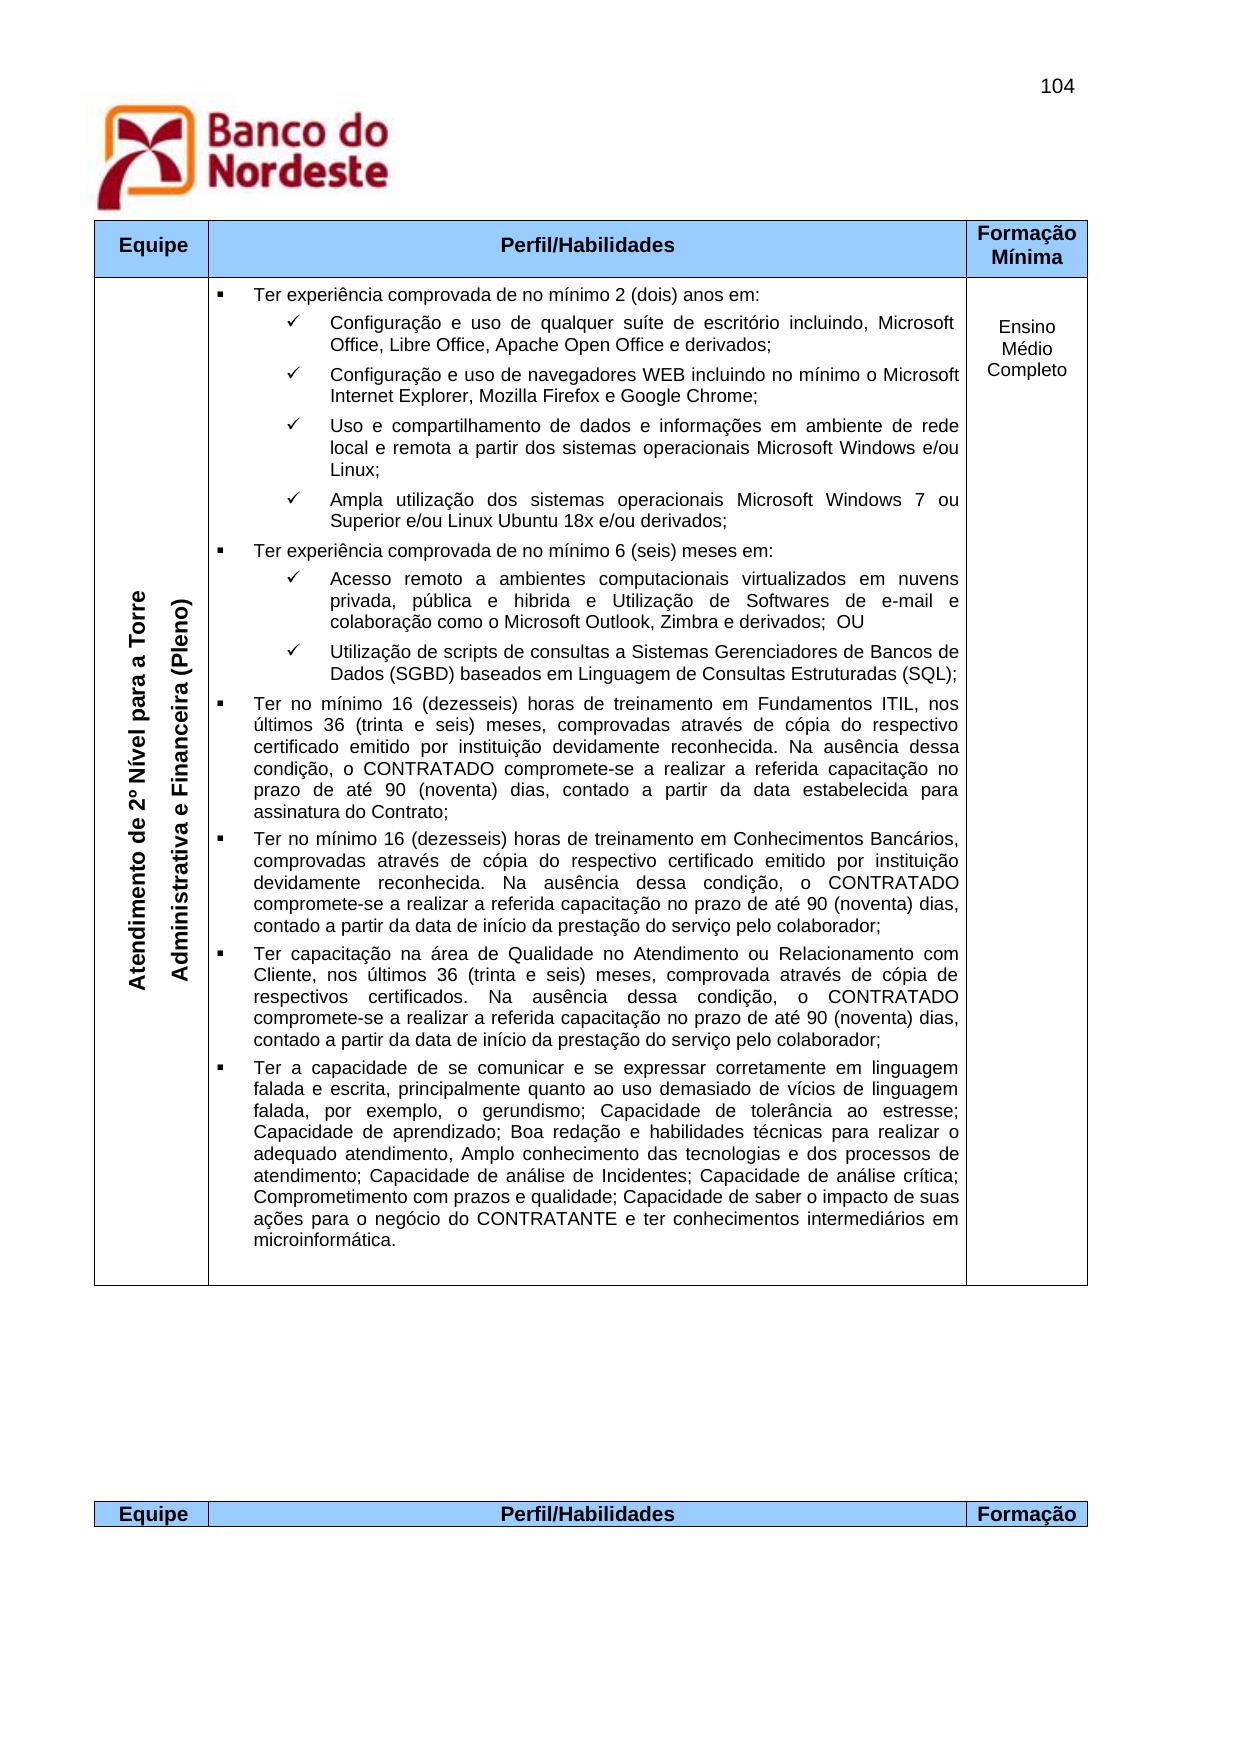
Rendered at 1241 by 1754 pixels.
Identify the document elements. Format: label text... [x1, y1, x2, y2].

table_header Formação [967, 1502, 1087, 1526]
table_header Perfil/Habilidades [209, 1502, 966, 1526]
table_cell Atendimento de 2º Nível para a Torre Administrativa e Financeira (Pleno) [95, 278, 208, 1285]
table_header Perfil/Habilidades [209, 221, 966, 277]
table_cell Ensino Médio Completo [967, 278, 1087, 1285]
picture [85, 93, 396, 220]
table_header Equipe [95, 1502, 208, 1526]
table_header Formação Mínima [967, 221, 1087, 277]
table_cell Ter experiência comprovada de no mínimo 2 (dois) anos em: Configuração e uso de qualquer suíte de escritório incluindo, Microsoft Office, Libre Office, Apache Open Office e derivados; Configuração e uso de navegadores WEB incluindo no mínimo o Microsoft Internet Explorer, Mozilla Firefox e Google Chrome; Uso e compartilhamento de dados e informações em ambiente de rede local e remota a partir dos sistemas operacionais Microsoft Windows e/ou Linux; Ampla utilização dos sistemas operacionais Microsoft Windows 7 ou Superior e/ou Linux Ubuntu 18x e/ou derivados; Ter experiência comprovada de no mínimo 6 (seis) meses em: Acesso remoto a ambientes computacionais virtualizados em nuvens privada, pública e hibrida e Utilização de Softwares de e-mail e colaboração como o Microsoft Outlook, Zimbra e derivados; OU Utilização de scripts de consultas a Sistemas Gerenciadores de Bancos de Dados (SGBD) baseados em Linguagem de Consultas Estruturadas (SQL); Ter no mínimo 16 (dezesseis) horas de treinamento em Fundamentos ITIL, nos últimos 36 (trinta e seis) meses, comprovadas através de cópia do respectivo certificado emitido por instituição devidamente reconhecida. Na ausência dessa condição, o CONTRATADO compromete-se a realizar a referida capacitação no prazo de até 90 (noventa) dias, contado a partir da data estabelecida para assinatura do Contrato; Ter no mínimo 16 (dezesseis) horas de treinamento em Conhecimentos Bancários, comprovadas através de cópia do respectivo certificado emitido por instituição devidamente reconhecida. Na ausência dessa condição, o CONTRATADO compromete-se a realizar a referida capacitação no prazo de até 90 (noventa) dias, contado a partir da data de início da prestação do serviço pelo colaborador; Ter capacitação na área de Qualidade no Atendimento ou Relacionamento com Cliente, nos últimos 36 (trinta e seis) meses, comprovada através de cópia de respectivos certificados. Na ausência dessa condição, o CONTRATADO compromete-se a realizar a referida capacitação no prazo de até 90 (noventa) dias, contado a partir da data de início da prestação do serviço pelo colaborador; Ter a capacidade de se comunicar e se expressar corretamente em linguagem falada e escrita, principalmente quanto ao uso demasiado de vícios de linguagem falada, por exemplo, o gerundismo; Capacidade de tolerância ao estresse; Capacidade de aprendizado; Boa redação e habilidades técnicas para realizar o adequado atendimento, Amplo conhecimento das tecnologias e dos processos de atendimento; Capacidade de análise de Incidentes; Capacidade de análise crítica; Comprometimento com prazos e qualidade; Capacidade de saber o impacto de suas ações para o negócio do CONTRATANTE e ter conhecimentos intermediários em microinformática. [209, 278, 966, 1285]
table_header Equipe [95, 221, 208, 277]
